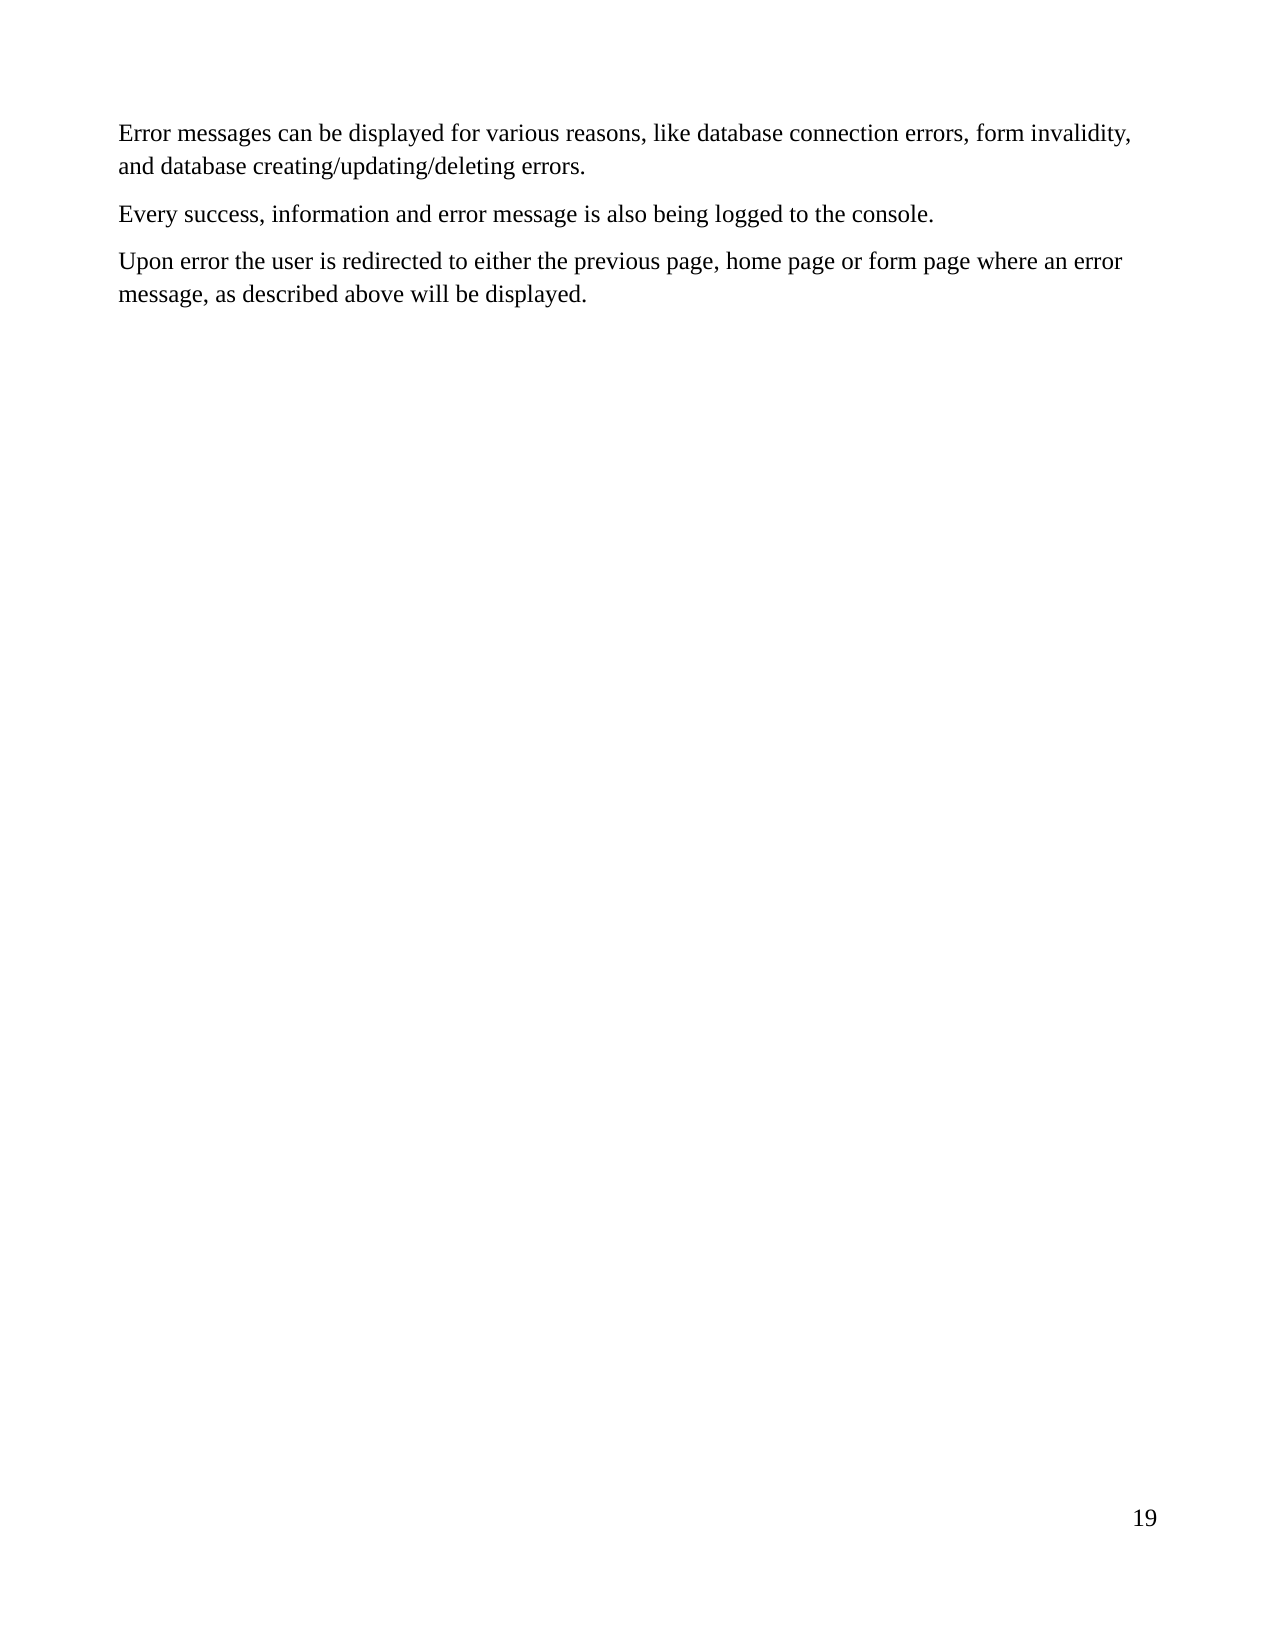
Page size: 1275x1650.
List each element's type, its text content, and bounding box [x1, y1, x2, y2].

text Error messages can be displayed for various reasons, like database connection errors, form invalidity, and database creating/updating/deleting errors. [118, 118, 1157, 180]
text Every success, information and error message is also being logged to the console. [118, 199, 1157, 227]
text Upon error the user is redirected to either the previous page, home page or form page where an error message, as described above will be displayed. [118, 246, 1157, 308]
